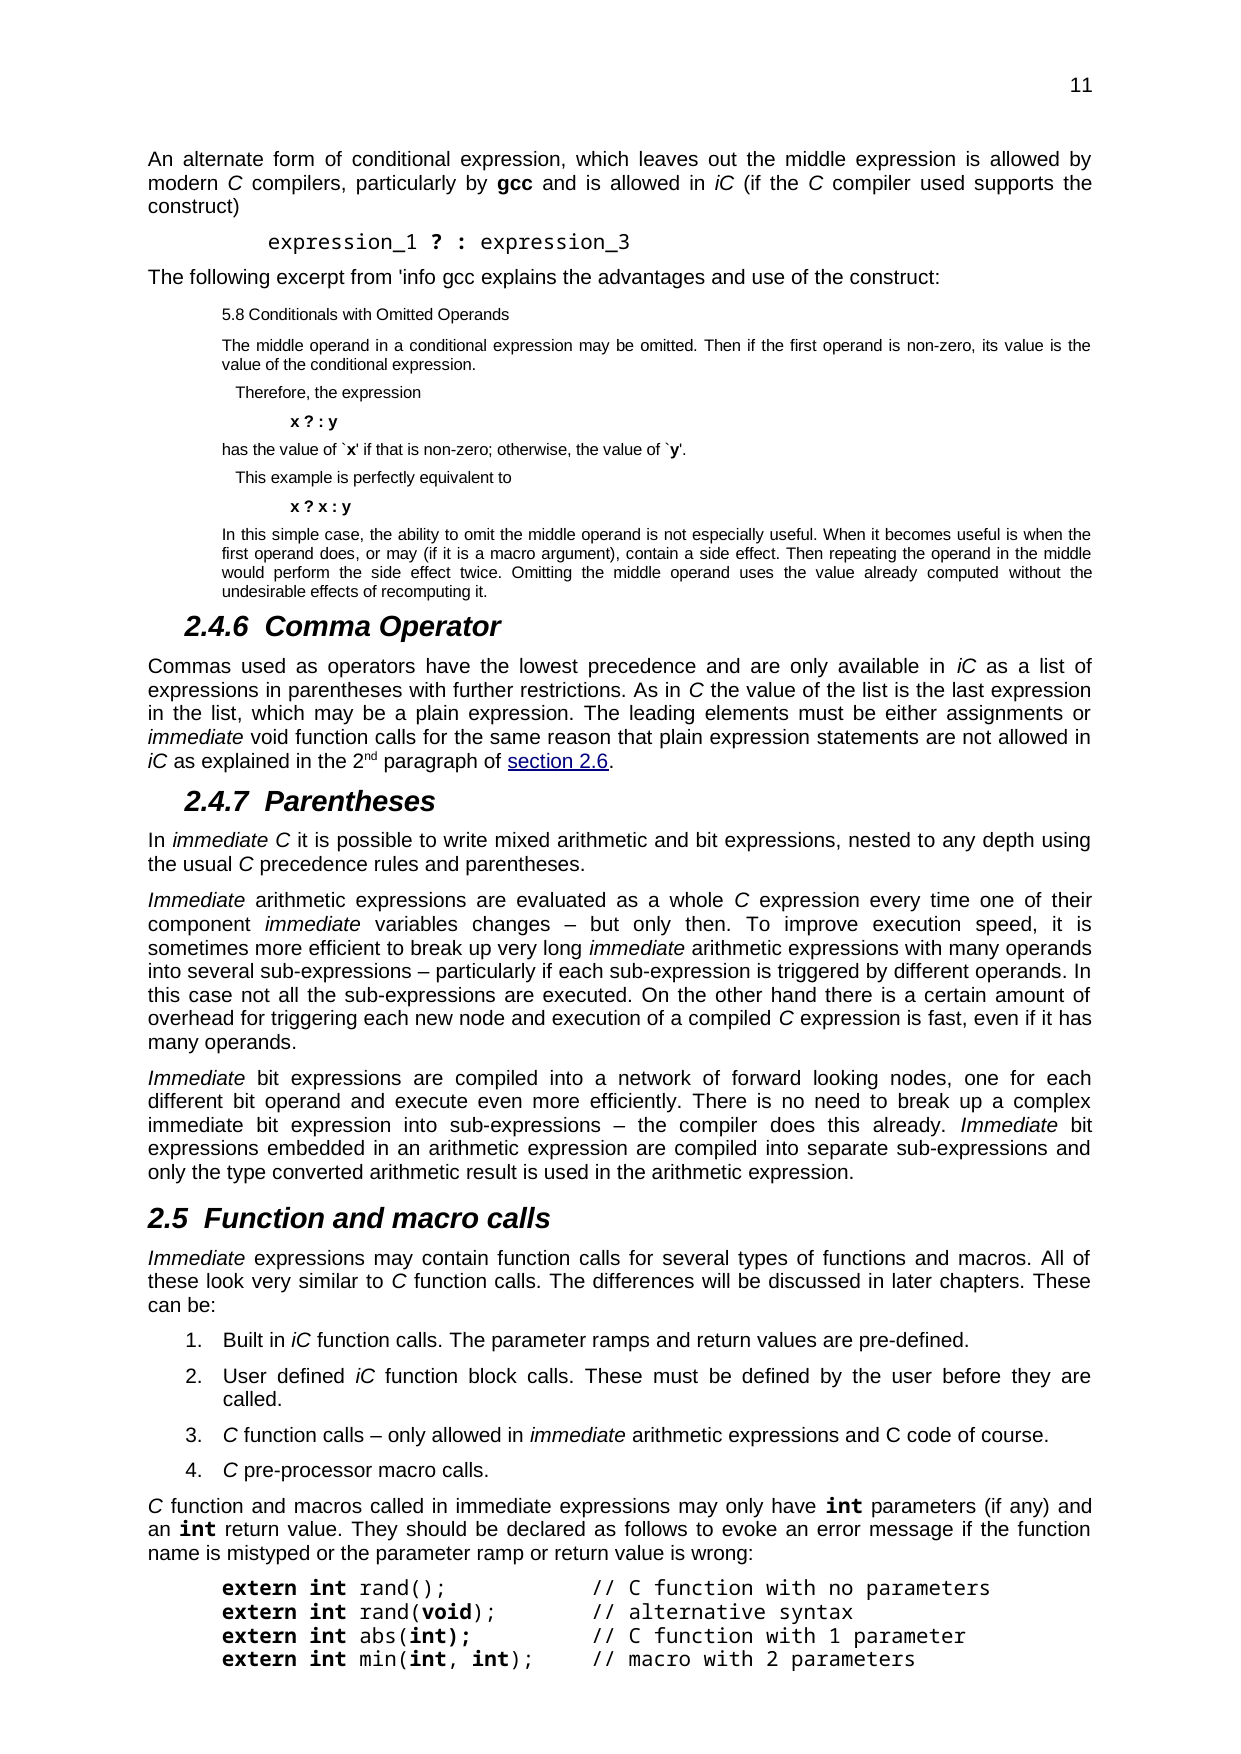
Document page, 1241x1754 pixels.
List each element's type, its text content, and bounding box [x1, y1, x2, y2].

list Built in iC function calls. The parameter ramps and return values are pre-defined. [185, 1329, 1092, 1353]
text Immediate expressions may contain function calls for several types of functions and macros. All of these look very similar to C function calls. The differences will be discussed in later chapters. These can be: [148, 1246, 1092, 1317]
text An alternate form of conditional expression, which leaves out the middle expression is allowed by modern C compilers, particularly by gcc and is allowed in iC (if the C compiler used supports the construct) [148, 148, 1092, 219]
subtitle Comma Operator [184, 610, 1092, 643]
subtitle Parentheses [184, 785, 1092, 817]
text The middle operand in a conditional expression may be omitted. Then if the first operand is non-zero, its value is the value of the conditional expression. [222, 337, 1092, 374]
text extern int rand(); // C function with no parameters extern int rand(void); // alternative syntax extern int abs(int); // C function with 1 parameter extern int min(int, int); // macro with 2 parameters [222, 1577, 1092, 1672]
subtitle Function and macro calls [148, 1202, 1092, 1234]
text Commas used as operators have the lowest precedence and are only available in iC as a list of expressions in parentheses with further restrictions. As in C the value of the list is the last expression in the list, which may be a plain expression. The leading elements must be either assignments or immediate void function calls for the same reason that plain expression statements are not allowed in iC as explained in the 2nd paragraph of section 2.6. [148, 655, 1092, 773]
text Therefore, the expression [222, 384, 1092, 403]
text expression_1 ? : expression_3 [268, 230, 1092, 254]
text x ? : y [268, 412, 1092, 431]
list C function calls – only allowed in immediate arithmetic expressions and C code of course. [185, 1423, 1092, 1447]
text Immediate arithmetic expressions are evaluated as a whole C expression every time one of their component immediate variables changes – but only then. To improve execution speed, it is sometimes more efficient to break up very long immediate arithmetic expressions with many operands into several sub-expressions – particularly if each sub-expression is triggered by different operands. In this case not all the sub-expressions are executed. On the other hand there is a certain amount of overhead for triggering each new node and execution of a compiled C expression is fast, even if it has many operands. [148, 889, 1092, 1054]
text In this simple case, the ability to omit the middle operand is not especially useful. When it becomes useful is when the first operand does, or may (if it is a macro argument), contain a side effect. Then repeating the operand in the middle would perform the side effect twice. Omitting the middle operand uses the value already computed without the undesirable effects of recomputing it. [222, 526, 1092, 601]
text has the value of `x' if that is non-zero; otherwise, the value of `y'. [222, 441, 1092, 459]
list User defined iC function block calls. These must be defined by the user before they are called. [185, 1364, 1092, 1412]
text This example is perfectly equivalent to [222, 469, 1092, 488]
list C pre-processor macro calls. [185, 1459, 1092, 1482]
text x ? x : y [268, 497, 1092, 516]
text In immediate C it is possible to write mixed arithmetic and bit expressions, nested to any depth using the usual C precedence rules and parentheses. [148, 829, 1092, 876]
text C function and macros called in immediate expressions may only have int parameters (if any) and an int return value. They should be declared as follows to evoke an error message if the function name is mistyped or the parameter ramp or return value is wrong: [148, 1494, 1092, 1565]
text Immediate bit expressions are compiled into a network of forward looking nodes, one for each different bit operand and execute even more efficiently. There is no need to break up a complex immediate bit expression into sub-expressions – the compiler does this already. Immediate bit expressions embedded in an arithmetic expression are compiled into separate sub-expressions and only the type converted arithmetic result is used in the arithmetic expression. [148, 1066, 1092, 1184]
text 5.8 Conditionals with Omitted Operands [222, 301, 1092, 325]
text The following excerpt from 'info gcc explains the advantages and use of the construct: [148, 266, 1092, 289]
